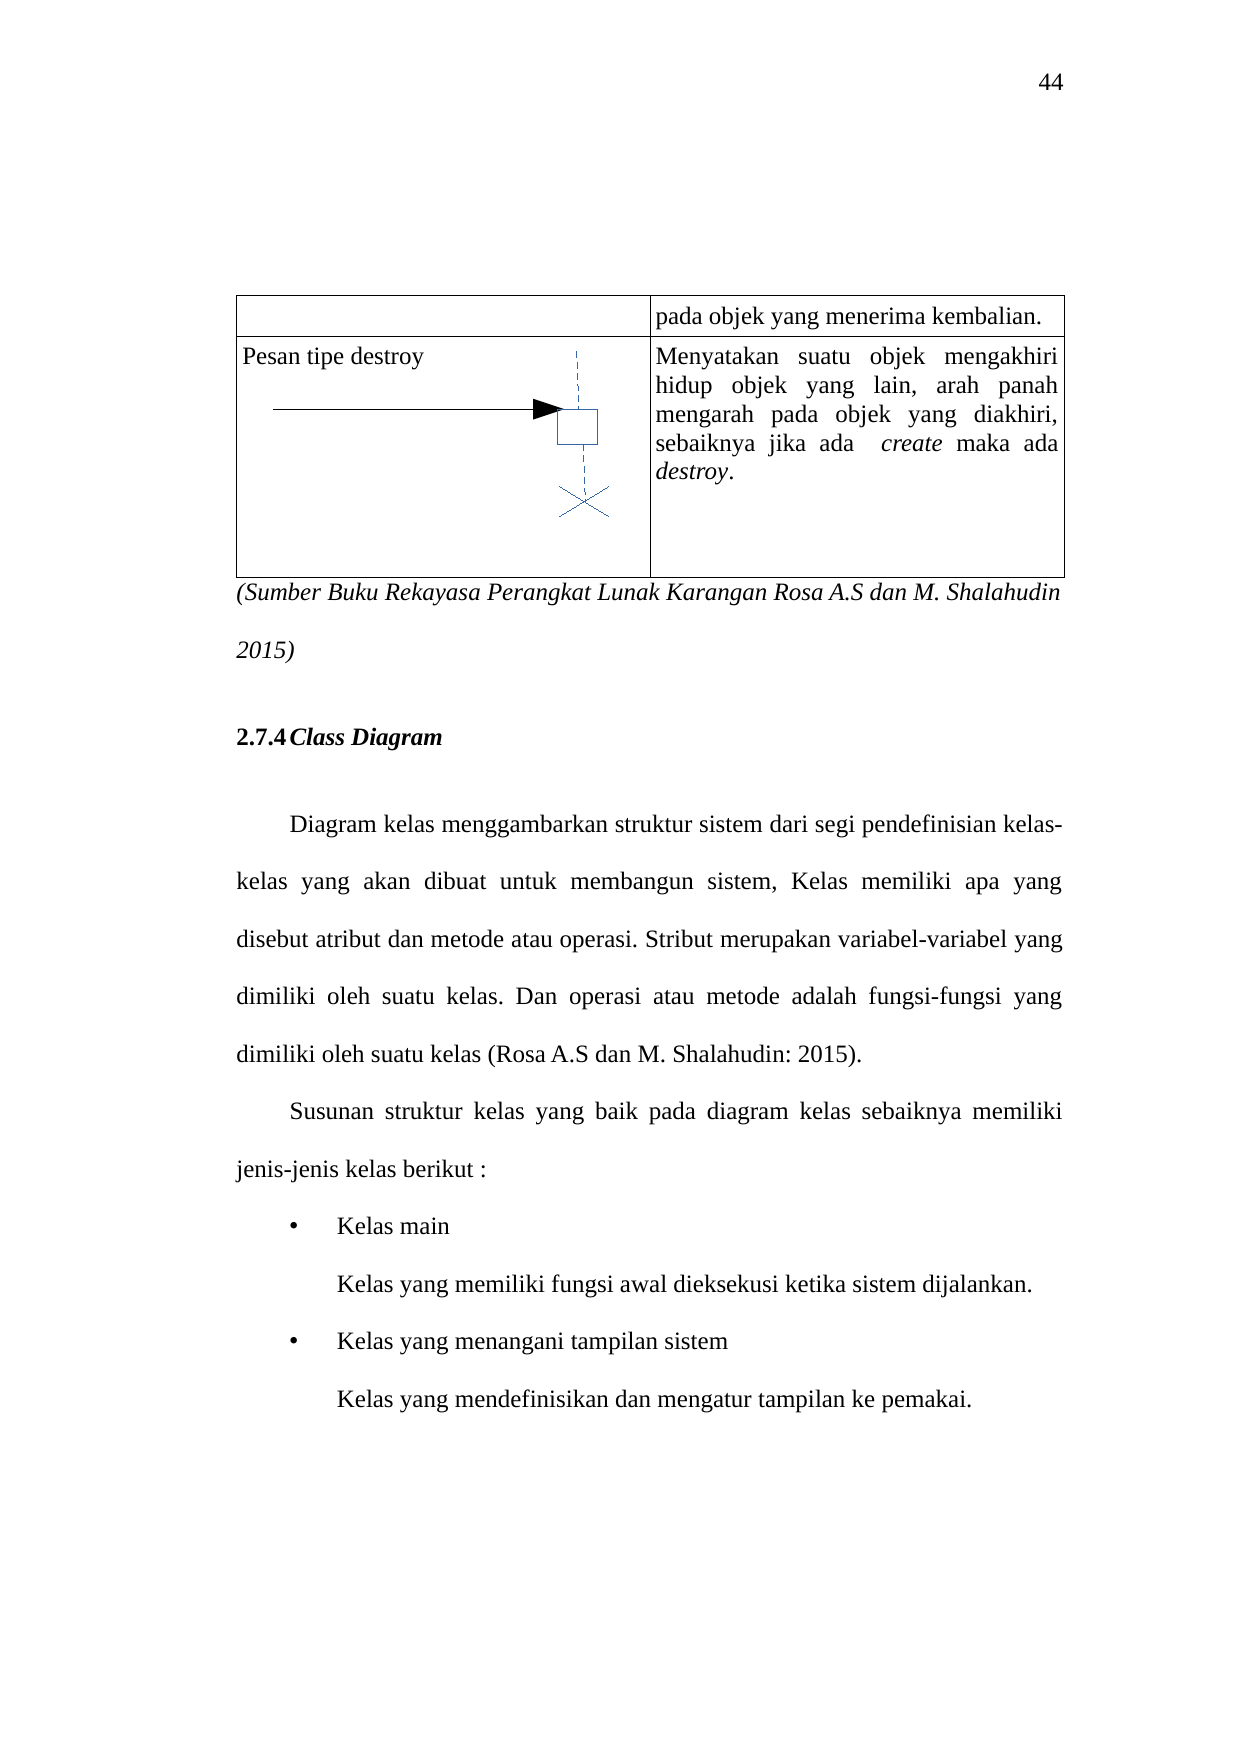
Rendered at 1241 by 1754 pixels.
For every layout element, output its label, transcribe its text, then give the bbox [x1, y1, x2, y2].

table_cell Pesan tipe destroy [237, 337, 650, 577]
text (Sumber Buku Rekayasa Perangkat Lunak Karangan Rosa A.S dan M. Shalahudin 2015) [236, 578, 1063, 663]
list Kelas main [289, 1211, 1063, 1240]
table_cell Menyatakan suatu objek mengakhiri hidup objek yang lain, arah panah mengarah pada objek yang diakhiri, sebaiknya jika ada create maka ada destroy. [651, 337, 1064, 577]
text Susunan struktur kelas yang baik pada diagram kelas sebaiknya memiliki jenis-jenis kelas berikut : [236, 1096, 1063, 1182]
table_cell pada objek yang menerima kembalian. [651, 296, 1064, 336]
list Kelas yang menangani tampilan sistem [289, 1326, 1063, 1355]
list Kelas yang mendefinisikan dan mengatur tampilan ke pemakai. [289, 1384, 1063, 1412]
list Kelas yang memiliki fungsi awal dieksekusi ketika sistem dijalankan. [289, 1269, 1063, 1297]
text Diagram kelas menggambarkan struktur sistem dari segi pendefinisian kelas-kelas yang akan dibuat untuk membangun sistem, Kelas memiliki apa yang disebut atribut dan metode atau operasi. Stribut merupakan variabel-variabel yang dimiliki oleh suatu kelas. Dan operasi atau metode adalah fungsi-fungsi yang dimiliki oleh suatu kelas (Rosa A.S dan M. Shalahudin: 2015). [236, 809, 1063, 1067]
table_cell [237, 296, 650, 336]
subtitle 2.7.4 Class Diagram [236, 722, 1063, 751]
